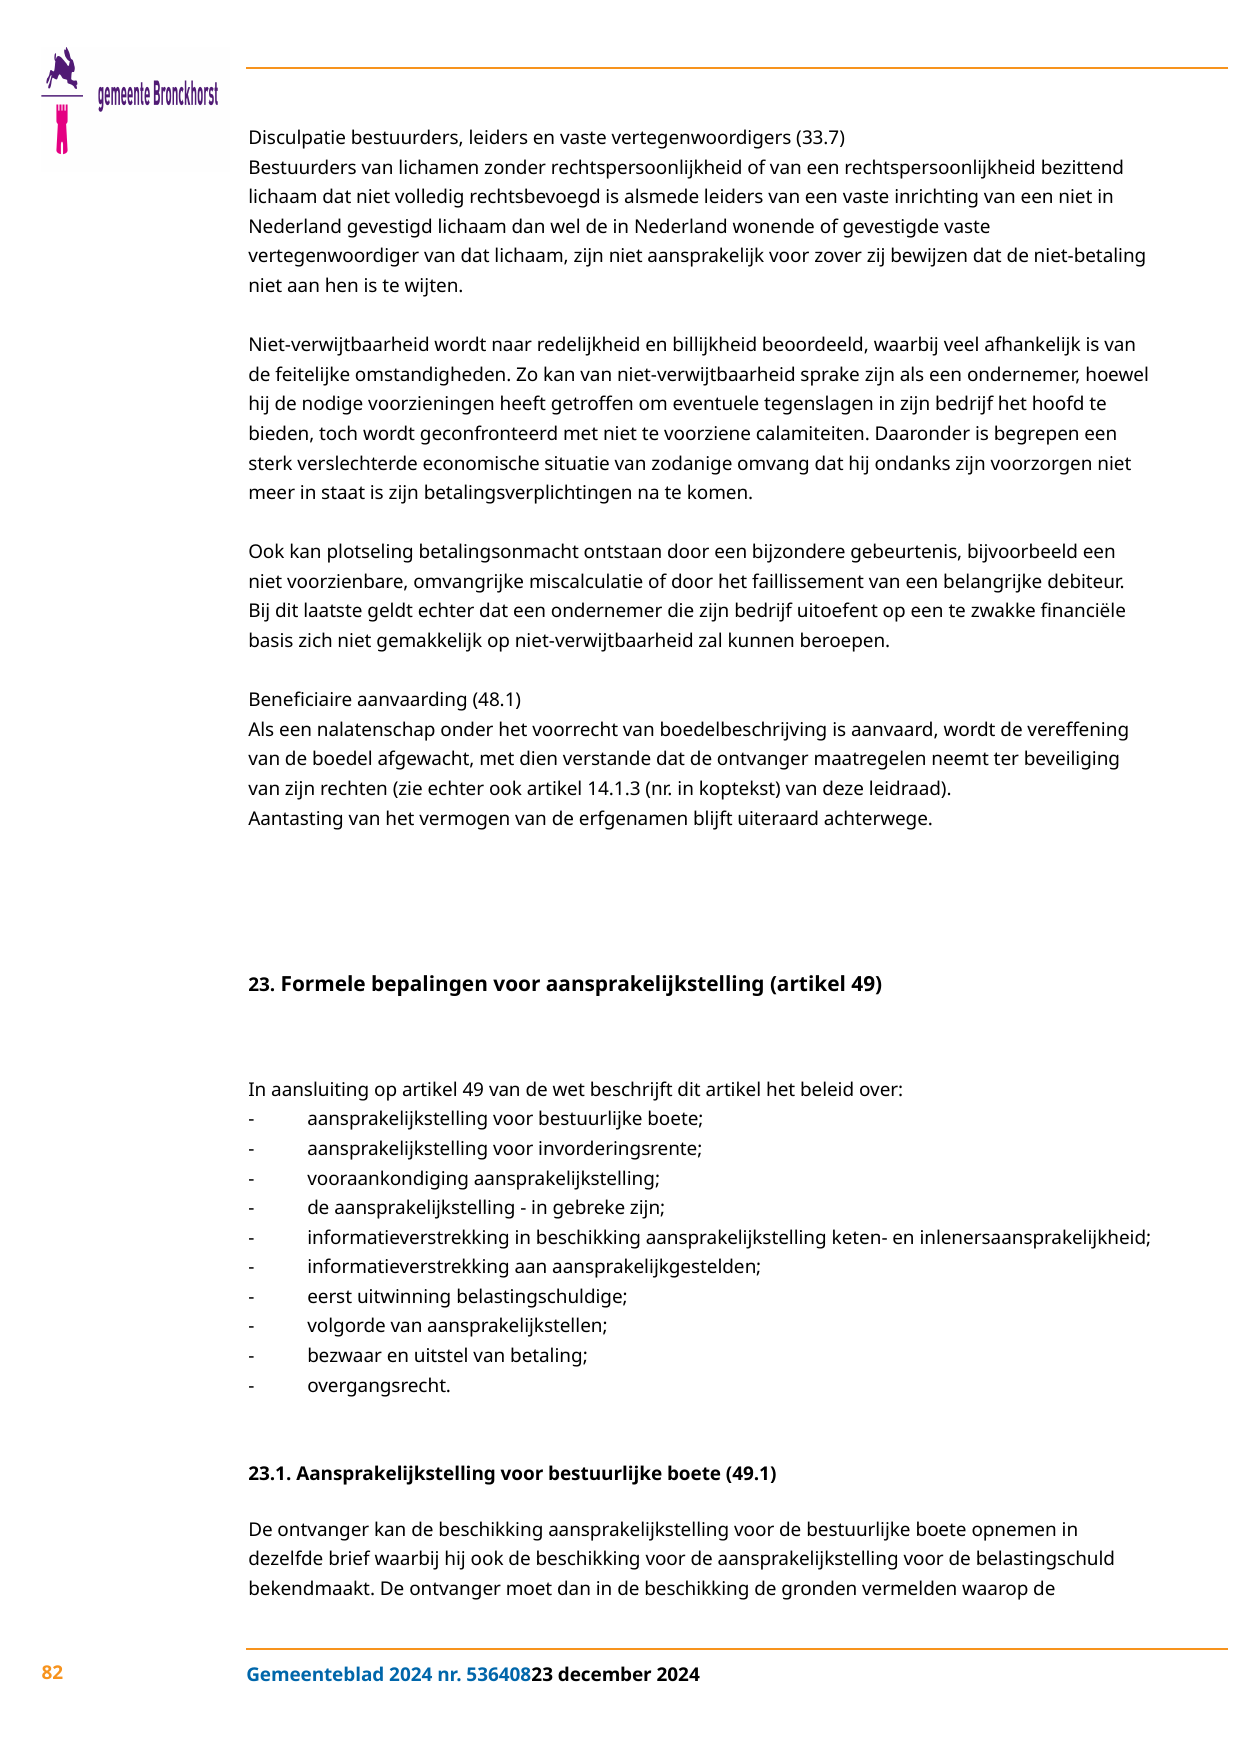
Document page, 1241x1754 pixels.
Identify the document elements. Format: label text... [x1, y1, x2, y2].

text In aansluiting op artikel 49 van de wet beschrijft dit artikel het beleid over: [248, 1076, 1152, 1102]
list vooraankondiging aansprakelijkstelling; [248, 1165, 1152, 1191]
list informatieverstrekking aan aansprakelijkgestelden; [248, 1253, 1152, 1279]
list overgangsrecht. [248, 1372, 1152, 1398]
text Als een nalatenschap onder het voorrecht van boedelbeschrijving is aanvaard, wordt de vereffening van de boedel afgewacht, met dien verstande dat de ontvanger maatregelen neemt ter beveiliging van zijn rechten (zie echter ook artikel 14.1.3 (nr. in koptekst) van deze leidraad). [248, 716, 1152, 801]
text De ontvanger kan de beschikking aansprakelijkstelling voor de bestuurlijke boete opnemen in dezelfde brief waarbij hij ook de beschikking voor de aansprakelijkstelling voor de belastingschuld bekendmaakt. De ontvanger moet dan in de beschikking de gronden vermelden waarop de [248, 1516, 1152, 1601]
list de aansprakelijkstelling - in gebreke zijn; [248, 1194, 1152, 1220]
list volgorde van aansprakelijkstellen; [248, 1313, 1152, 1338]
list aansprakelijkstelling voor bestuurlijke boete; [248, 1106, 1152, 1131]
text Niet-verwijtbaarheid wordt naar redelijkheid en billijkheid beoordeeld, waarbij veel afhankelijk is van de feitelijke omstandigheden. Zo kan van niet-verwijtbaarheid sprake zijn als een ondernemer, hoewel hij de nodige voorzieningen heeft getroffen om eventuele tegenslagen in zijn bedrijf het hoofd te bieden, toch wordt geconfronteerd met niet te voorziene calamiteiten. Daaronder is begrepen een sterk verslechterde economische situatie van zodanige omvang dat hij ondanks zijn voorzorgen niet meer in staat is zijn betalingsverplichtingen na te komen. [248, 331, 1152, 505]
text Beneficiaire aanvaarding (48.1) [248, 686, 1152, 712]
text Ook kan plotseling betalingsonmacht ontstaan door een bijzondere gebeurtenis, bijvoorbeeld een niet voorzienbare, omvangrijke miscalculatie of door het faillissement van een belangrijke debiteur. Bij dit laatste geldt echter dat een ondernemer die zijn bedrijf uitoefent op een te zwakke financiële basis zich niet gemakkelijk op niet-verwijtbaarheid zal kunnen beroepen. [248, 538, 1152, 653]
picture [41, 47, 231, 172]
list eerst uitwinning belastingschuldige; [248, 1283, 1152, 1309]
list informatieverstrekking in beschikking aansprakelijkstelling keten- en inlenersaansprakelijkheid; [248, 1224, 1152, 1250]
text Bestuurders van lichamen zonder rechtspersoonlijkheid of van een rechtspersoonlijkheid bezittend lichaam dat niet volledig rechtsbevoegd is alsmede leiders van een vaste inrichting van een niet in Nederland gevestigd lichaam dan wel de in Nederland wonende of gevestigde vaste vertegenwoordiger van dat lichaam, zijn niet aansprakelijk voor zover zij bewijzen dat de niet-betaling niet aan hen is te wijten. [248, 154, 1152, 298]
text 23. Formele bepalingen voor aansprakelijkstelling (artikel 49) [248, 969, 1152, 997]
text 23.1. Aansprakelijkstelling voor bestuurlijke boete (49.1) [248, 1461, 1152, 1486]
text Disculpatie bestuurders, leiders en vaste vertegenwoordigers (33.7) [248, 124, 1152, 150]
list aansprakelijkstelling voor invorderingsrente; [248, 1135, 1152, 1161]
text Aantasting van het vermogen van de erfgenamen blijft uiteraard achterwege. [248, 805, 1152, 831]
list bezwaar en uitstel van betaling; [248, 1342, 1152, 1368]
